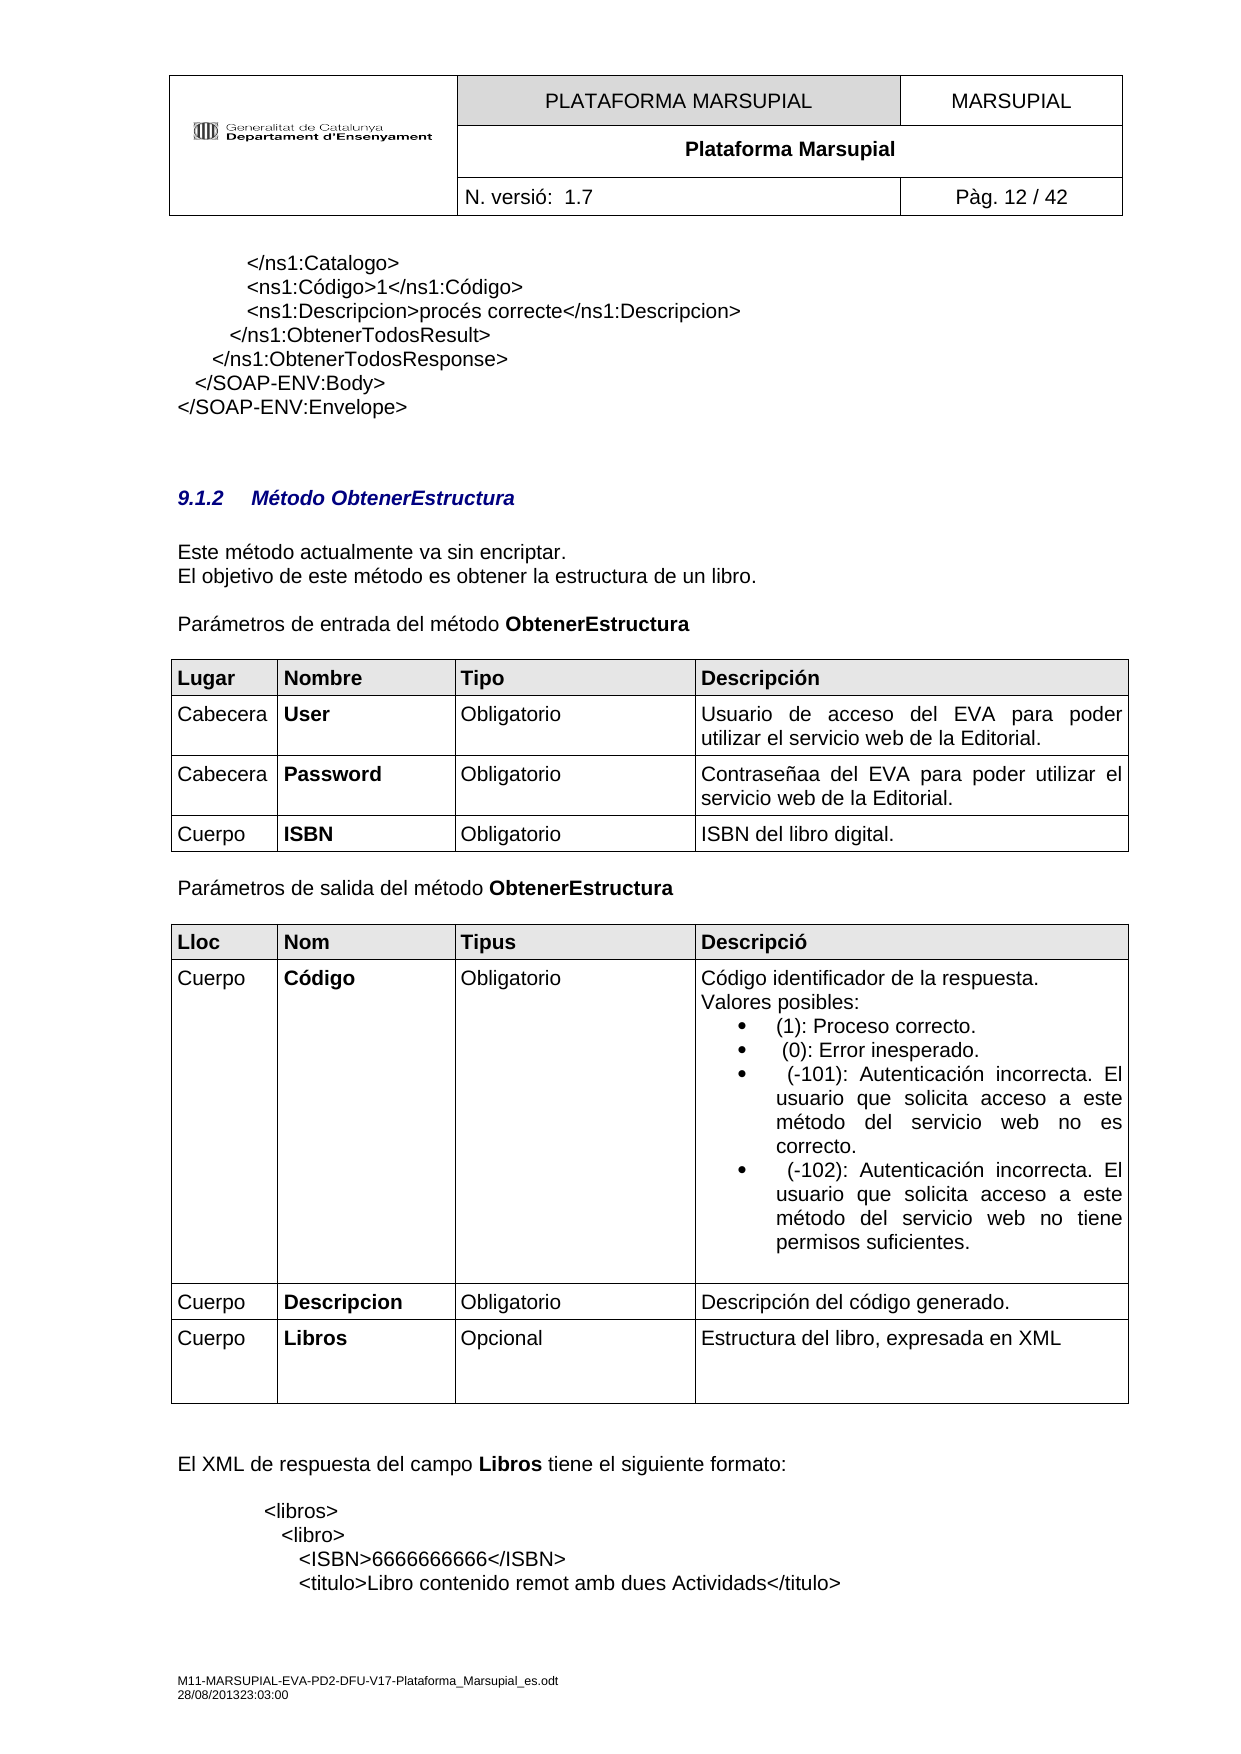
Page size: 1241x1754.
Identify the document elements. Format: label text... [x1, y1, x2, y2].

text <ns1:Descripcion>procés correcte</ns1:Descripcion> [177, 299, 1122, 323]
subtitle Método ObtenerEstructura [177, 485, 1122, 509]
text </SOAP-ENV:Envelope> [177, 395, 1122, 419]
table_cell Libros [278, 1320, 455, 1403]
table_cell User [278, 696, 455, 755]
table_header Tipo [456, 660, 695, 695]
table_cell Cuerpo [172, 1320, 277, 1403]
table_header Nombre [278, 660, 455, 695]
text Parámetros de salida del método ObtenerEstructura [177, 876, 1122, 899]
table_cell ISBN del libro digital. [696, 816, 1128, 851]
table_header Tipus [456, 925, 695, 959]
text </ns1:Catalogo> [177, 251, 1122, 275]
table_cell Cuerpo [172, 960, 277, 1283]
table_cell ISBN [278, 816, 455, 851]
table_header Descripció [696, 925, 1128, 959]
table_cell Cuerpo [172, 1284, 277, 1319]
text El objetivo de este método es obtener la estructura de un libro. [177, 563, 1122, 587]
text <ISBN>6666666666</ISBN> [177, 1547, 1122, 1571]
table_cell Obligatorio [456, 960, 695, 1283]
text <libros> [177, 1499, 1122, 1523]
table_cell Descripcion [278, 1284, 455, 1319]
text </ns1:ObtenerTodosResponse> [177, 347, 1122, 371]
text </SOAP-ENV:Body> [177, 371, 1122, 395]
text <titulo>Libro contenido remot amb dues Actividads</titulo> [177, 1571, 1122, 1595]
text <ns1:Código>1</ns1:Código> [177, 275, 1122, 299]
table_cell Obligatorio [456, 756, 695, 815]
table_cell Cuerpo [172, 816, 277, 851]
table_cell Password [278, 756, 455, 815]
table_header Lugar [172, 660, 277, 695]
table_cell Opcional [456, 1320, 695, 1403]
table_cell Descripción del código generado. [696, 1284, 1128, 1319]
table_cell Obligatorio [456, 816, 695, 851]
table_cell Usuario de acceso del EVA para poder utilizar el servicio web de la Editorial. [696, 696, 1128, 755]
table_cell Estructura del libro, expresada en XML [696, 1320, 1128, 1403]
table_cell Cabecera [172, 696, 277, 755]
text Este método actualmente va sin encriptar. [177, 539, 1122, 563]
table_cell Obligatorio [456, 1284, 695, 1319]
text Parámetros de entrada del método ObtenerEstructura [177, 611, 1122, 635]
text <libro> [177, 1523, 1122, 1547]
table_header Lloc [172, 925, 277, 959]
table_cell Código [278, 960, 455, 1283]
table_cell Código identificador de la respuesta. Valores posibles: (1): Proceso correcto. (0): Error inesperado. (-101): Autenticación incorrecta. El usuario que solicita acceso a este método del servicio web no es correcto. (-102): Autenticación incorrecta. El usuario que solicita acceso a este método del servicio web no tiene permisos suficientes. [696, 960, 1128, 1283]
text El XML de respuesta del campo Libros tiene el siguiente formato: [177, 1451, 1122, 1475]
table_cell Contraseñaa del EVA para poder utilizar el servicio web de la Editorial. [696, 756, 1128, 815]
table_header Nom [278, 925, 455, 959]
table_header Descripción [696, 660, 1128, 695]
table_cell Cabecera [172, 756, 277, 815]
text </ns1:ObtenerTodosResult> [177, 323, 1122, 347]
table_cell Obligatorio [456, 696, 695, 755]
